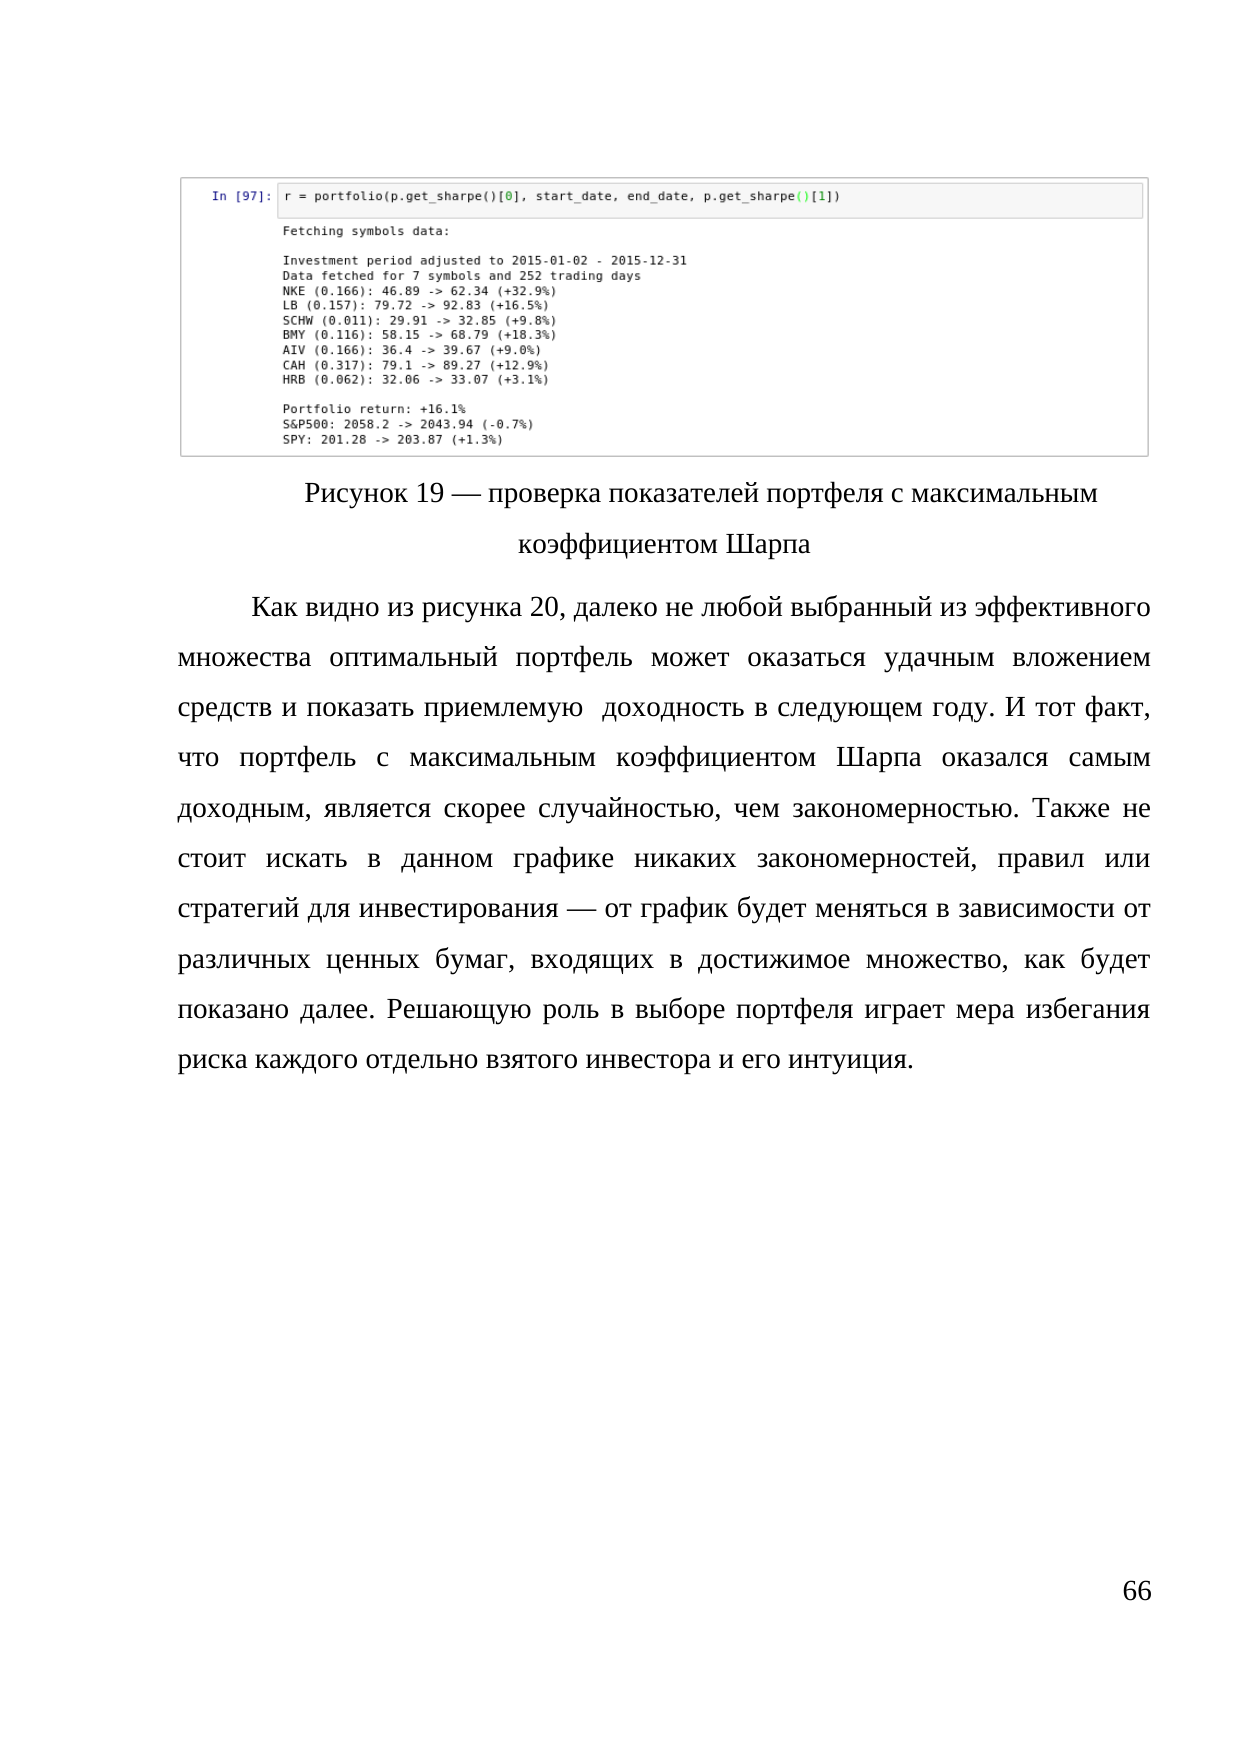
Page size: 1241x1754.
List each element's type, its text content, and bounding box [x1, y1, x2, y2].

text Как видно из рисунка 20, далеко не любой выбранный из эффективного множества оптимальный портфель может оказаться удачным вложением средств и показать приемлемую доходность в следующем году. И тот факт, что портфель с максимальным коэффициентом Шарпа оказался самым доходным, является скорее случайностью, чем закономерностью. Также не стоит искать в данном графике никаких закономерностей, правил или стратегий для инвестирования — от график будет меняться в зависимости от различных ценных бумаг, входящих в достижимое множество, как будет показано далее. Решающую роль в выборе портфеля играет мера избегания риска каждого отдельно взятого инвестора и его интуиция. [177, 589, 1152, 1075]
picture [177, 174, 1152, 459]
text Рисунок 19 — проверка показателей портфеля с максимальным коэффициентом Шарпа [177, 459, 1152, 559]
